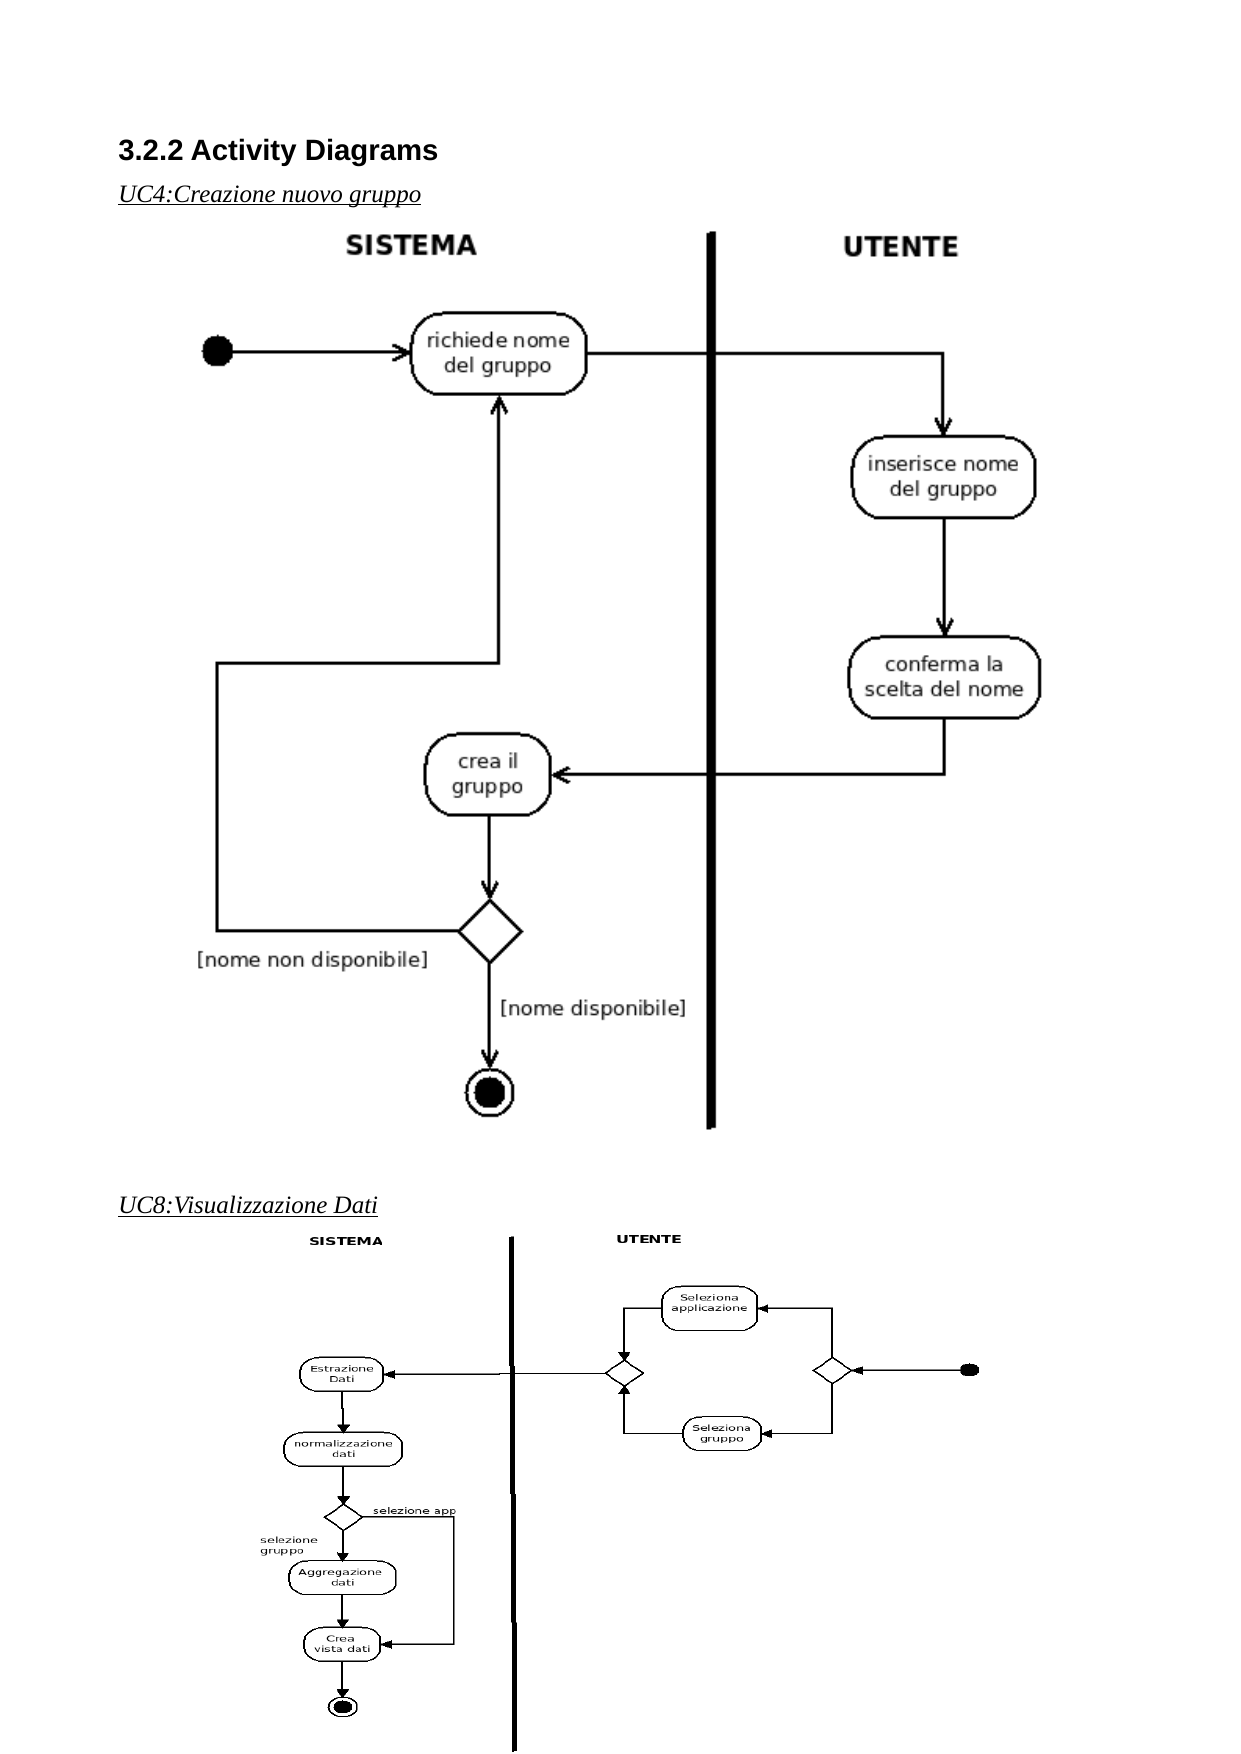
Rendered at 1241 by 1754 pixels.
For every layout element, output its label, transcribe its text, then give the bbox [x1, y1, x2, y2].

picture [197, 228, 1043, 1136]
text UC8:Visualizzazione Dati [118, 1191, 1122, 1219]
subtitle 3.2.2 Activity Diagrams [118, 133, 1122, 166]
picture [260, 1233, 980, 1754]
text UC4:Creazione nuovo gruppo [118, 179, 1122, 208]
